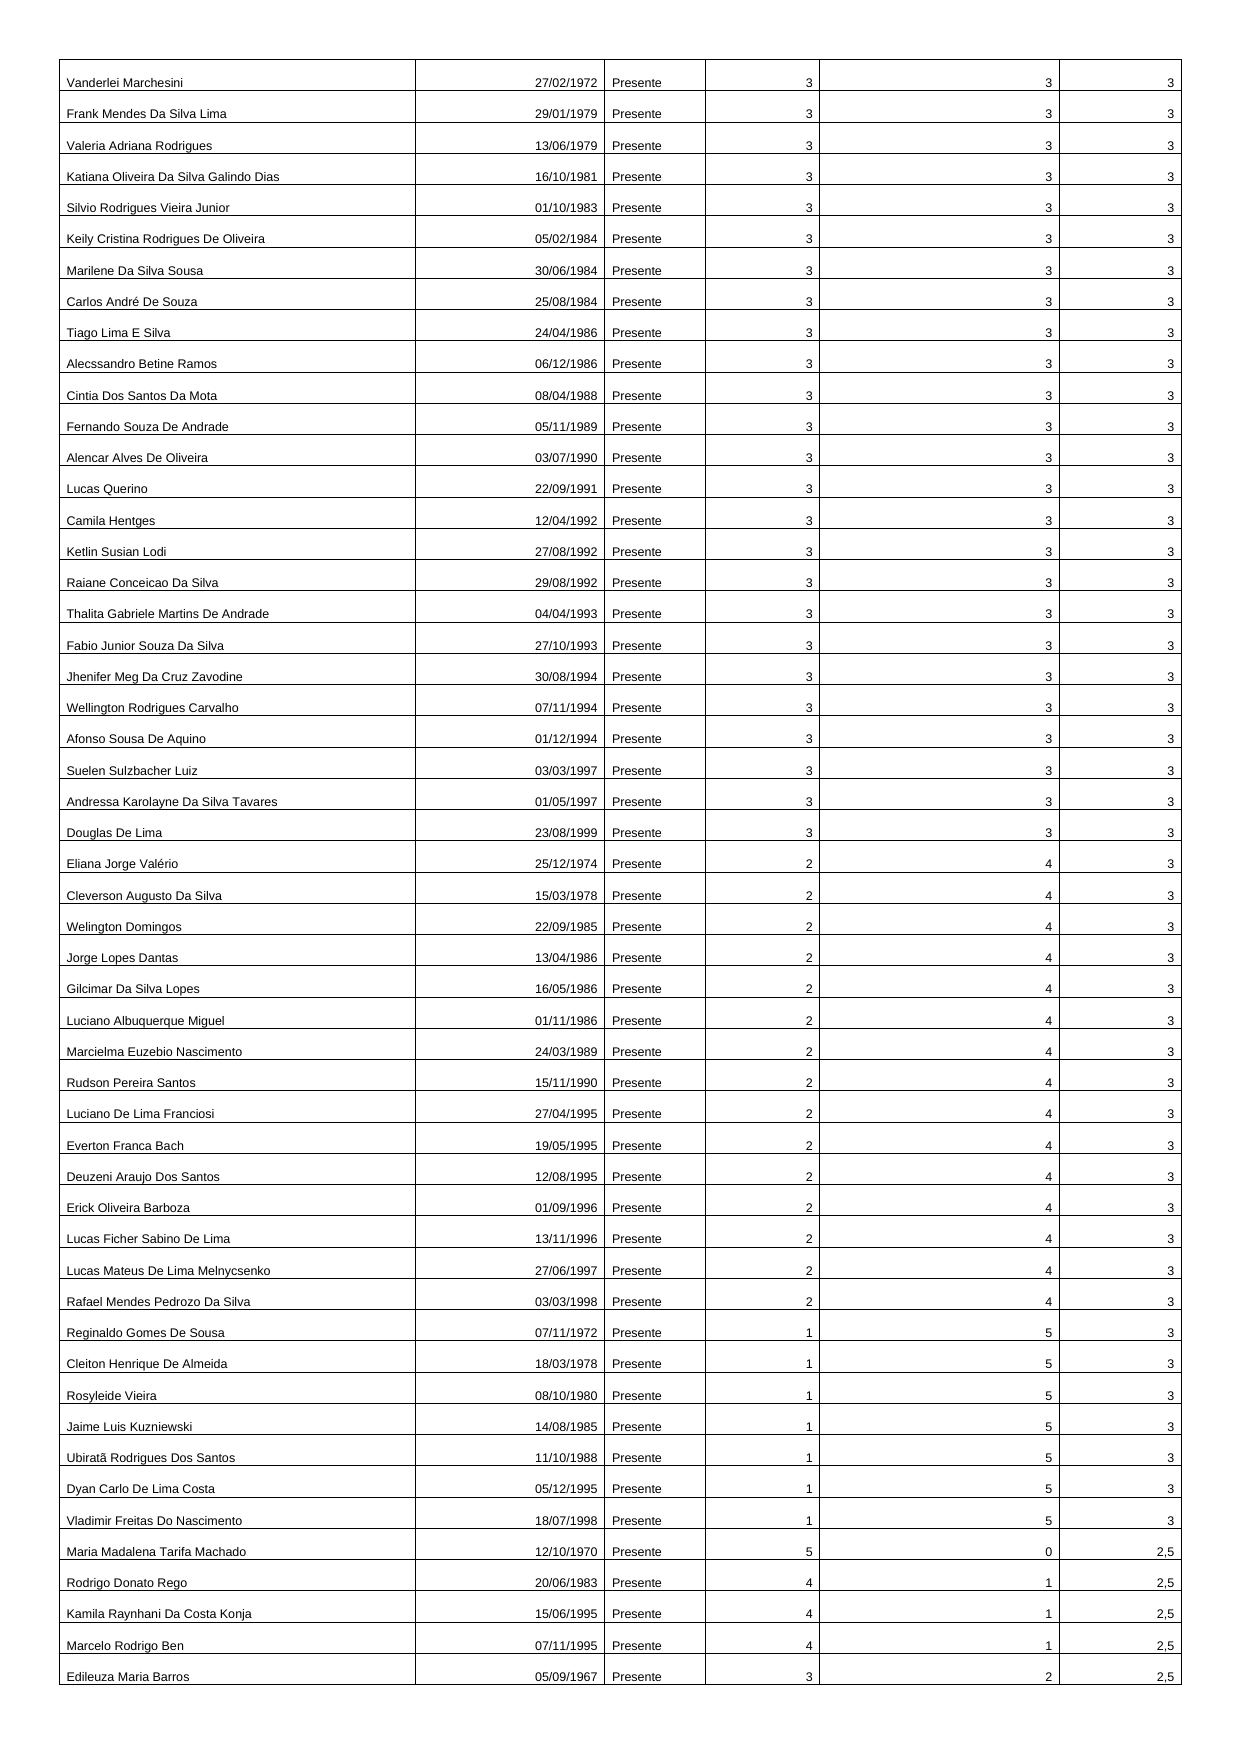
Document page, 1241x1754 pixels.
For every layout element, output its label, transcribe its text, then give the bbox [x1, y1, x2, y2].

table_cell Vladimir Freitas Do Nascimento [60, 1498, 415, 1528]
table_cell 3 [820, 123, 1059, 153]
table_cell 13/04/1986 [416, 935, 604, 965]
table_cell 3 [1060, 435, 1181, 465]
table_cell 4 [820, 998, 1059, 1028]
table_cell 4 [820, 1154, 1059, 1184]
table_cell Ubiratã Rodrigues Dos Santos [60, 1435, 415, 1465]
table_cell 5 [820, 1341, 1059, 1372]
table_cell Presente [605, 373, 705, 403]
table_cell 13/06/1979 [416, 123, 604, 153]
table_cell 2,5 [1060, 1591, 1181, 1622]
table_cell 27/04/1995 [416, 1091, 604, 1122]
table_cell Presente [605, 310, 705, 340]
table_cell 16/10/1981 [416, 154, 604, 184]
table_cell Presente [605, 935, 705, 965]
table_cell 07/11/1995 [416, 1623, 604, 1653]
table_cell 2 [706, 904, 819, 934]
table_cell 3 [706, 1654, 819, 1684]
table_cell 3 [820, 341, 1059, 372]
table_cell 3 [1060, 60, 1181, 90]
table_cell 3 [820, 810, 1059, 840]
table_cell 03/03/1998 [416, 1279, 604, 1309]
table_cell 5 [820, 1404, 1059, 1434]
table_cell 2 [706, 1248, 819, 1278]
table_cell 2,5 [1060, 1623, 1181, 1653]
table_cell 2 [706, 966, 819, 997]
table_cell 24/04/1986 [416, 310, 604, 340]
table_cell 3 [820, 529, 1059, 559]
table_cell Andressa Karolayne Da Silva Tavares [60, 779, 415, 809]
table_cell 3 [1060, 1154, 1181, 1184]
table_cell 3 [1060, 560, 1181, 590]
table_cell 3 [1060, 1341, 1181, 1372]
table_cell 3 [706, 216, 819, 247]
table_cell 3 [820, 748, 1059, 778]
table_cell Cleiton Henrique De Almeida [60, 1341, 415, 1372]
table_cell 3 [1060, 623, 1181, 653]
table_cell 3 [1060, 810, 1181, 840]
table_cell 16/05/1986 [416, 966, 604, 997]
table_cell 3 [820, 279, 1059, 309]
table_cell 4 [820, 1091, 1059, 1122]
table_cell Presente [605, 154, 705, 184]
table_cell Presente [605, 810, 705, 840]
table_cell 3 [1060, 498, 1181, 528]
table_cell 3 [1060, 341, 1181, 372]
table_cell 2 [706, 1060, 819, 1090]
table_cell Presente [605, 1123, 705, 1153]
table_cell 3 [820, 654, 1059, 684]
table_cell Presente [605, 1654, 705, 1684]
table_cell 4 [820, 1123, 1059, 1153]
table_cell Cintia Dos Santos Da Mota [60, 373, 415, 403]
table_cell Douglas De Lima [60, 810, 415, 840]
table_cell Presente [605, 685, 705, 715]
table_cell 3 [1060, 1466, 1181, 1497]
table_cell Everton Franca Bach [60, 1123, 415, 1153]
table_cell Presente [605, 560, 705, 590]
table_cell 3 [706, 623, 819, 653]
table_cell 3 [820, 185, 1059, 215]
table_cell Presente [605, 1591, 705, 1622]
table_cell 4 [706, 1560, 819, 1590]
table_cell Presente [605, 123, 705, 153]
table_cell 3 [1060, 841, 1181, 872]
table_cell Presente [605, 623, 705, 653]
table_cell 3 [1060, 873, 1181, 903]
table_cell Dyan Carlo De Lima Costa [60, 1466, 415, 1497]
table_cell 29/08/1992 [416, 560, 604, 590]
table_cell 3 [1060, 1279, 1181, 1309]
table_cell Silvio Rodrigues Vieira Junior [60, 185, 415, 215]
table_cell 3 [1060, 654, 1181, 684]
table_cell 3 [1060, 966, 1181, 997]
table_cell Jhenifer Meg Da Cruz Zavodine [60, 654, 415, 684]
table_cell 1 [706, 1498, 819, 1528]
table_cell 13/11/1996 [416, 1216, 604, 1247]
table_cell 4 [820, 1216, 1059, 1247]
table_cell 1 [706, 1466, 819, 1497]
table_cell 3 [706, 748, 819, 778]
table_cell 30/06/1984 [416, 248, 604, 278]
table_cell 3 [706, 154, 819, 184]
table_cell 3 [820, 248, 1059, 278]
table_cell 2 [706, 1216, 819, 1247]
table_cell 2 [706, 1029, 819, 1059]
table_cell 3 [1060, 1060, 1181, 1090]
table_cell Cleverson Augusto Da Silva [60, 873, 415, 903]
table_cell 3 [706, 591, 819, 622]
table_cell Presente [605, 1435, 705, 1465]
table_cell Presente [605, 1404, 705, 1434]
table_cell Presente [605, 591, 705, 622]
table_cell 01/10/1983 [416, 185, 604, 215]
table_cell 22/09/1985 [416, 904, 604, 934]
table_cell 3 [1060, 1373, 1181, 1403]
table_cell 23/08/1999 [416, 810, 604, 840]
table_cell Presente [605, 1498, 705, 1528]
table_cell Presente [605, 966, 705, 997]
table_cell Rodrigo Donato Rego [60, 1560, 415, 1590]
table_cell Camila Hentges [60, 498, 415, 528]
table_cell 2 [706, 1185, 819, 1215]
table_cell Deuzeni Araujo Dos Santos [60, 1154, 415, 1184]
table_cell 4 [820, 1185, 1059, 1215]
table_cell 3 [1060, 373, 1181, 403]
table_cell 3 [1060, 748, 1181, 778]
table_cell 3 [706, 185, 819, 215]
table_cell Presente [605, 185, 705, 215]
table_cell Vanderlei Marchesini [60, 60, 415, 90]
table_cell 5 [820, 1310, 1059, 1340]
table_cell 3 [1060, 185, 1181, 215]
table_cell Presente [605, 216, 705, 247]
table_cell Fernando Souza De Andrade [60, 404, 415, 434]
table_cell 3 [1060, 1091, 1181, 1122]
table_cell 3 [1060, 466, 1181, 497]
table_cell Lucas Ficher Sabino De Lima [60, 1216, 415, 1247]
table_cell 05/12/1995 [416, 1466, 604, 1497]
table_cell 4 [706, 1623, 819, 1653]
table_cell 27/06/1997 [416, 1248, 604, 1278]
table_cell 3 [820, 60, 1059, 90]
table_cell 3 [1060, 1310, 1181, 1340]
table_cell 18/03/1978 [416, 1341, 604, 1372]
table_cell 3 [706, 248, 819, 278]
table_cell 4 [820, 1029, 1059, 1059]
table_cell 4 [820, 1248, 1059, 1278]
table_cell Presente [605, 654, 705, 684]
table_cell 3 [706, 685, 819, 715]
table_cell 3 [706, 779, 819, 809]
table_cell Wellington Rodrigues Carvalho [60, 685, 415, 715]
table_cell Edileuza Maria Barros [60, 1654, 415, 1684]
table_cell Rafael Mendes Pedrozo Da Silva [60, 1279, 415, 1309]
table_cell 3 [1060, 1404, 1181, 1434]
table_cell Ketlin Susian Lodi [60, 529, 415, 559]
table_cell 4 [820, 873, 1059, 903]
table_cell 2 [706, 935, 819, 965]
table_cell 1 [706, 1341, 819, 1372]
table_cell Presente [605, 873, 705, 903]
table_cell 5 [820, 1435, 1059, 1465]
table_cell 3 [820, 466, 1059, 497]
table_cell Presente [605, 1373, 705, 1403]
table_cell Presente [605, 60, 705, 90]
table_cell 3 [706, 404, 819, 434]
table_cell 5 [820, 1498, 1059, 1528]
table_cell 4 [820, 841, 1059, 872]
table_cell 2 [706, 998, 819, 1028]
table_cell 3 [1060, 591, 1181, 622]
table_cell Reginaldo Gomes De Sousa [60, 1310, 415, 1340]
table_cell 01/09/1996 [416, 1185, 604, 1215]
table_cell 1 [706, 1435, 819, 1465]
table_cell 11/10/1988 [416, 1435, 604, 1465]
table_cell 04/04/1993 [416, 591, 604, 622]
table_cell 3 [1060, 1185, 1181, 1215]
table_cell 27/02/1972 [416, 60, 604, 90]
table_cell 24/03/1989 [416, 1029, 604, 1059]
table_cell 3 [820, 310, 1059, 340]
table_cell Presente [605, 248, 705, 278]
table_cell 08/04/1988 [416, 373, 604, 403]
table_cell 1 [820, 1591, 1059, 1622]
table_cell Rudson Pereira Santos [60, 1060, 415, 1090]
table_cell 2 [706, 841, 819, 872]
table_cell 3 [706, 810, 819, 840]
table_cell 1 [706, 1404, 819, 1434]
table_cell 3 [706, 466, 819, 497]
table_cell 29/01/1979 [416, 91, 604, 122]
table_cell Presente [605, 1029, 705, 1059]
table_cell 3 [820, 216, 1059, 247]
table_cell Presente [605, 404, 705, 434]
table_cell Rosyleide Vieira [60, 1373, 415, 1403]
table_cell 12/10/1970 [416, 1529, 604, 1559]
table_cell 3 [1060, 248, 1181, 278]
table_cell 5 [820, 1373, 1059, 1403]
table_cell 3 [706, 529, 819, 559]
table_cell 3 [1060, 904, 1181, 934]
table_cell 5 [820, 1466, 1059, 1497]
table_cell Presente [605, 1560, 705, 1590]
table_cell Presente [605, 1185, 705, 1215]
table_cell 15/03/1978 [416, 873, 604, 903]
table_cell Marcielma Euzebio Nascimento [60, 1029, 415, 1059]
table_cell Jorge Lopes Dantas [60, 935, 415, 965]
table_cell 3 [1060, 1029, 1181, 1059]
table_cell Erick Oliveira Barboza [60, 1185, 415, 1215]
table_cell Lucas Mateus De Lima Melnycsenko [60, 1248, 415, 1278]
table_cell 3 [820, 435, 1059, 465]
table_cell 12/08/1995 [416, 1154, 604, 1184]
table_cell 3 [706, 560, 819, 590]
table_cell Alecssandro Betine Ramos [60, 341, 415, 372]
table_cell 2 [706, 873, 819, 903]
table_cell Jaime Luis Kuzniewski [60, 1404, 415, 1434]
table_cell Kamila Raynhani Da Costa Konja [60, 1591, 415, 1622]
table_cell 27/10/1993 [416, 623, 604, 653]
table_cell 07/11/1994 [416, 685, 604, 715]
table_cell 3 [706, 60, 819, 90]
table_cell Gilcimar Da Silva Lopes [60, 966, 415, 997]
table_cell 27/08/1992 [416, 529, 604, 559]
table_cell 3 [706, 123, 819, 153]
table_cell 05/02/1984 [416, 216, 604, 247]
table_cell 07/11/1972 [416, 1310, 604, 1340]
table_cell 01/05/1997 [416, 779, 604, 809]
table_cell 3 [1060, 216, 1181, 247]
table_cell 3 [1060, 279, 1181, 309]
table_cell Katiana Oliveira Da Silva Galindo Dias [60, 154, 415, 184]
table_cell Fabio Junior Souza Da Silva [60, 623, 415, 653]
table_cell Raiane Conceicao Da Silva [60, 560, 415, 590]
table_cell Presente [605, 1060, 705, 1090]
table_cell Luciano Albuquerque Miguel [60, 998, 415, 1028]
table_cell 03/07/1990 [416, 435, 604, 465]
table_cell 3 [706, 310, 819, 340]
table_cell 4 [706, 1591, 819, 1622]
table_cell 3 [820, 154, 1059, 184]
table_cell 01/12/1994 [416, 716, 604, 747]
table_cell Suelen Sulzbacher Luiz [60, 748, 415, 778]
table_cell 2 [820, 1654, 1059, 1684]
table_cell 14/08/1985 [416, 1404, 604, 1434]
table_cell 06/12/1986 [416, 341, 604, 372]
table_cell Alencar Alves De Oliveira [60, 435, 415, 465]
table_cell 3 [1060, 529, 1181, 559]
table_cell 3 [1060, 716, 1181, 747]
table_cell Afonso Sousa De Aquino [60, 716, 415, 747]
table_cell Presente [605, 998, 705, 1028]
table_cell 3 [1060, 123, 1181, 153]
table_cell Keily Cristina Rodrigues De Oliveira [60, 216, 415, 247]
table_cell 03/03/1997 [416, 748, 604, 778]
table_cell 25/08/1984 [416, 279, 604, 309]
table_cell Presente [605, 529, 705, 559]
table_cell Maria Madalena Tarifa Machado [60, 1529, 415, 1559]
table_cell 3 [1060, 1248, 1181, 1278]
table_cell 3 [1060, 685, 1181, 715]
table_cell Presente [605, 1466, 705, 1497]
table_cell 01/11/1986 [416, 998, 604, 1028]
table_cell 2 [706, 1279, 819, 1309]
table_cell Presente [605, 1623, 705, 1653]
table_cell Presente [605, 779, 705, 809]
table_cell Presente [605, 498, 705, 528]
table_cell Presente [605, 279, 705, 309]
table_cell 3 [706, 373, 819, 403]
table_cell 19/05/1995 [416, 1123, 604, 1153]
table_cell 30/08/1994 [416, 654, 604, 684]
table_cell Eliana Jorge Valério [60, 841, 415, 872]
table_cell Welington Domingos [60, 904, 415, 934]
table_cell Frank Mendes Da Silva Lima [60, 91, 415, 122]
table_cell Luciano De Lima Franciosi [60, 1091, 415, 1122]
table_cell 2,5 [1060, 1654, 1181, 1684]
table_cell 2,5 [1060, 1560, 1181, 1590]
table_cell 3 [820, 716, 1059, 747]
table_cell 3 [1060, 404, 1181, 434]
table_cell 3 [820, 560, 1059, 590]
table_cell 2 [706, 1154, 819, 1184]
table_cell Marilene Da Silva Sousa [60, 248, 415, 278]
table_cell Lucas Querino [60, 466, 415, 497]
table_cell 3 [820, 91, 1059, 122]
table_cell 1 [706, 1373, 819, 1403]
table_cell 0 [820, 1529, 1059, 1559]
table_cell 3 [820, 404, 1059, 434]
table_cell 3 [1060, 310, 1181, 340]
table_cell Presente [605, 716, 705, 747]
table_cell 20/06/1983 [416, 1560, 604, 1590]
table_cell 4 [820, 966, 1059, 997]
table_cell Presente [605, 1091, 705, 1122]
table_cell Presente [605, 1248, 705, 1278]
table_cell 4 [820, 1279, 1059, 1309]
table_cell Valeria Adriana Rodrigues [60, 123, 415, 153]
table_cell 12/04/1992 [416, 498, 604, 528]
table_cell 4 [820, 935, 1059, 965]
table_cell 3 [1060, 1498, 1181, 1528]
table_cell 3 [1060, 779, 1181, 809]
table_cell 05/11/1989 [416, 404, 604, 434]
table_cell 3 [1060, 1123, 1181, 1153]
table_cell Thalita Gabriele Martins De Andrade [60, 591, 415, 622]
table_cell 3 [820, 373, 1059, 403]
table_cell 3 [706, 435, 819, 465]
table_cell Carlos André De Souza [60, 279, 415, 309]
table_cell 18/07/1998 [416, 1498, 604, 1528]
table_cell Presente [605, 435, 705, 465]
table_cell Presente [605, 1341, 705, 1372]
table_cell 3 [820, 685, 1059, 715]
table_cell 4 [820, 1060, 1059, 1090]
table_cell 2,5 [1060, 1529, 1181, 1559]
table_cell Presente [605, 1310, 705, 1340]
table_cell 1 [820, 1623, 1059, 1653]
table_cell 15/06/1995 [416, 1591, 604, 1622]
table_cell 3 [706, 91, 819, 122]
table_cell Presente [605, 466, 705, 497]
table_cell Presente [605, 1216, 705, 1247]
table_cell Presente [605, 1529, 705, 1559]
table_cell 22/09/1991 [416, 466, 604, 497]
table_cell 3 [820, 779, 1059, 809]
table_cell 3 [706, 716, 819, 747]
table_cell 1 [706, 1310, 819, 1340]
table_cell 2 [706, 1123, 819, 1153]
table_cell 3 [1060, 1216, 1181, 1247]
table_cell Presente [605, 341, 705, 372]
table_cell 05/09/1967 [416, 1654, 604, 1684]
table_cell Presente [605, 904, 705, 934]
table_cell 3 [706, 498, 819, 528]
table_cell 3 [1060, 91, 1181, 122]
table_cell 3 [820, 623, 1059, 653]
table_cell 1 [820, 1560, 1059, 1590]
table_cell Presente [605, 1279, 705, 1309]
table_cell 2 [706, 1091, 819, 1122]
table_cell 3 [1060, 935, 1181, 965]
table_cell Marcelo Rodrigo Ben [60, 1623, 415, 1653]
table_cell Presente [605, 841, 705, 872]
table_cell 3 [1060, 154, 1181, 184]
table_cell 4 [820, 904, 1059, 934]
table_cell 3 [1060, 1435, 1181, 1465]
table_cell 15/11/1990 [416, 1060, 604, 1090]
table_cell Presente [605, 1154, 705, 1184]
table_cell 3 [706, 341, 819, 372]
table_cell 25/12/1974 [416, 841, 604, 872]
table_cell 5 [706, 1529, 819, 1559]
table_cell Presente [605, 748, 705, 778]
table_cell Presente [605, 91, 705, 122]
table_cell 3 [820, 498, 1059, 528]
table_cell 3 [706, 279, 819, 309]
table_cell 3 [1060, 998, 1181, 1028]
table_cell Tiago Lima E Silva [60, 310, 415, 340]
table_cell 3 [706, 654, 819, 684]
table_cell 3 [820, 591, 1059, 622]
table_cell 08/10/1980 [416, 1373, 604, 1403]
